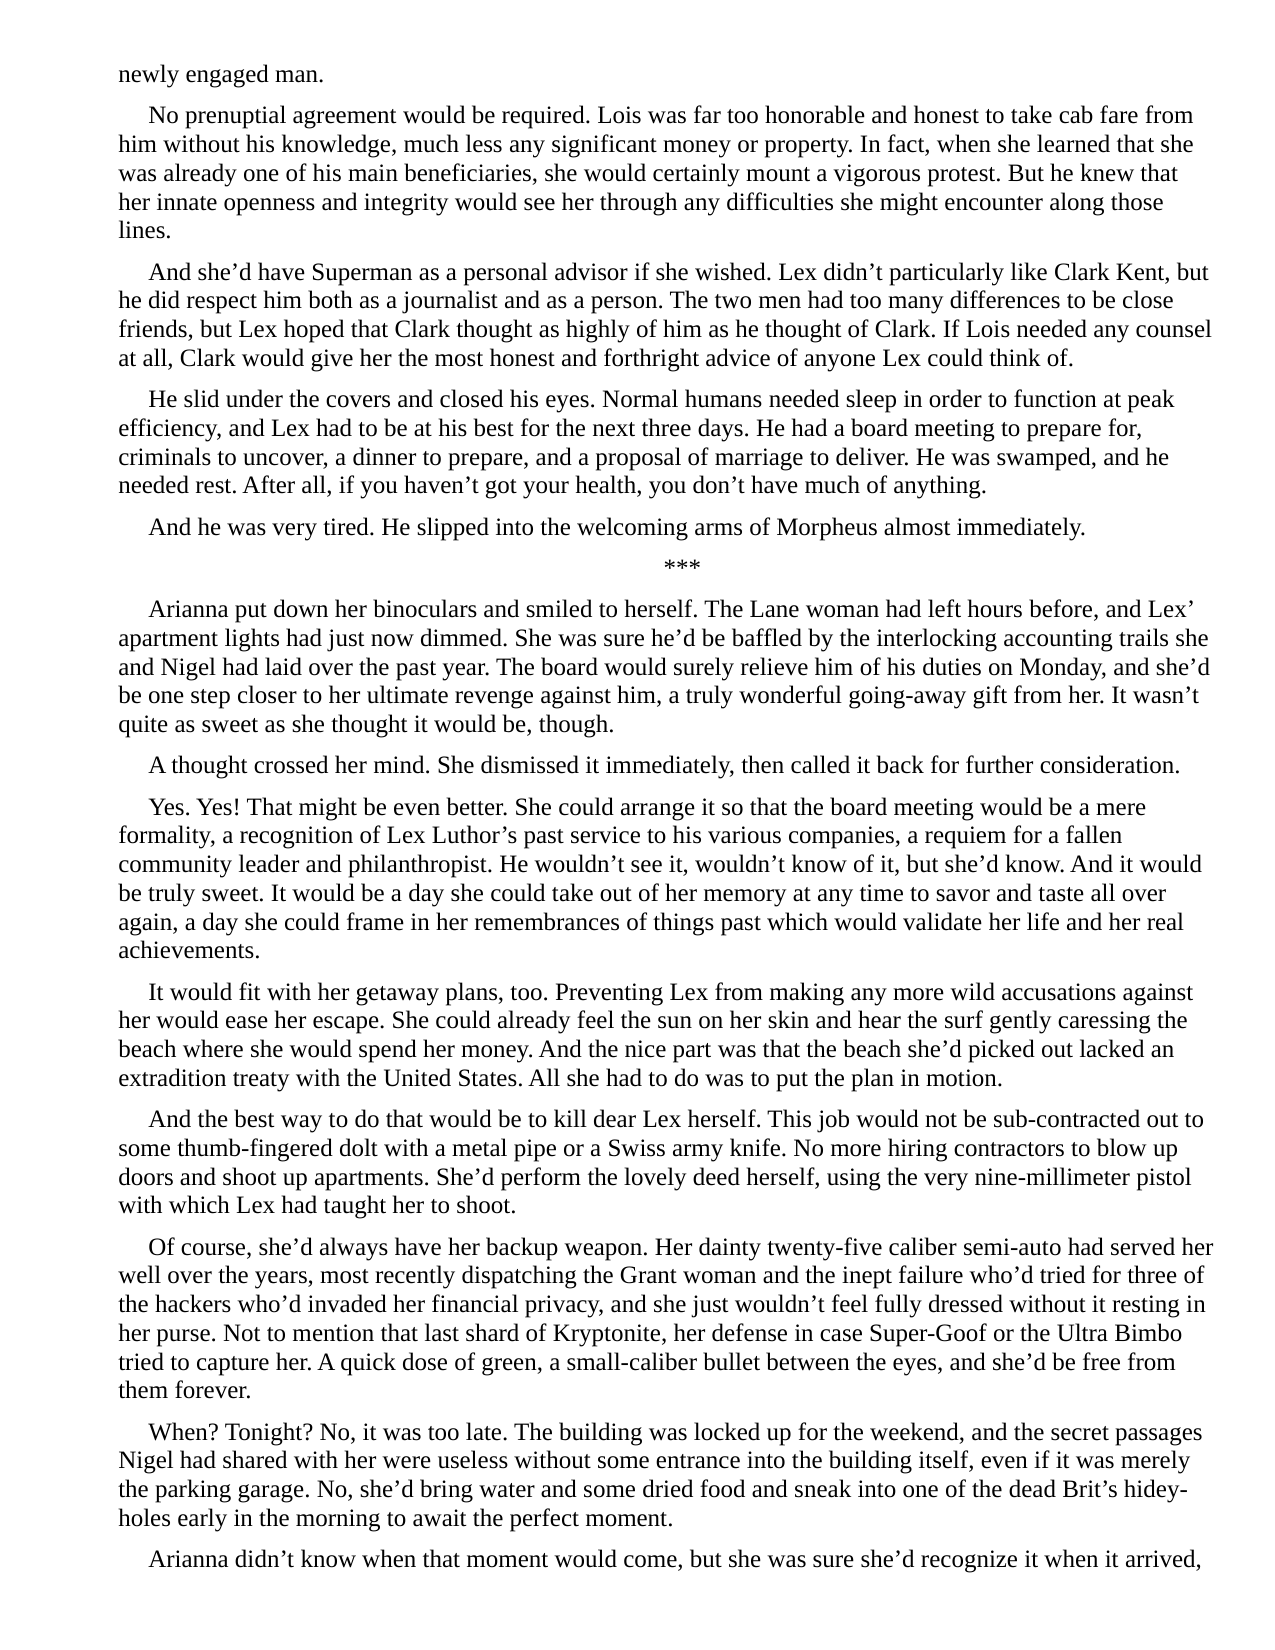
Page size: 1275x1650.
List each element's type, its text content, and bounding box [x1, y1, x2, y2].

text No prenuptial agreement would be required. Lois was far too honorable and honest to take cab fare from him without his knowledge, much less any significant money or property. In fact, when she learned that she was already one of his main beneficiaries, she would certainly mount a vigorous protest. But he knew that her innate openness and integrity would see her through any difficulties she might encounter along those lines. [118, 100, 1216, 244]
text And she’d have Superman as a personal advisor if she wished. Lex didn’t particularly like Clark Kent, but he did respect him both as a journalist and as a person. The two men had too many differences to be close friends, but Lex hoped that Clark thought as highly of him as he thought of Clark. If Lois needed any counsel at all, Clark would give her the most honest and forthright advice of anyone Lex could think of. [118, 257, 1216, 372]
text *** [118, 553, 1216, 582]
text He slid under the covers and closed his eyes. Normal humans needed sleep in order to function at peak efficiency, and Lex had to be at his best for the next three days. He had a board meeting to prepare for, criminals to uncover, a dinner to prepare, and a proposal of marriage to deliver. He was swamped, and he needed rest. After all, if you haven’t got your health, you don’t have much of anything. [118, 384, 1216, 499]
text A thought crossed her mind. She dismissed it immediately, then called it back for further consideration. [118, 750, 1216, 779]
text Yes. Yes! That might be even better. She could arrange it so that the board meeting would be a mere formality, a recognition of Lex Luthor’s past service to his various companies, a requiem for a fallen community leader and philanthropist. He wouldn’t see it, wouldn’t know of it, but she’d know. And it would be truly sweet. It would be a day she could take out of her memory at any time to savor and taste all over again, a day she could frame in her remembrances of things past which would validate her life and her real achievements. [118, 792, 1216, 964]
text And the best way to do that would be to kill dear Lex herself. This job would not be sub-contracted out to some thumb-fingered dolt with a metal pipe or a Swiss army knife. No more hiring contractors to blow up doors and shoot up apartments. She’d perform the lovely deed herself, using the very nine-millimeter pistol with which Lex had taught her to shoot. [118, 1104, 1216, 1219]
text And he was very tired. He slipped into the welcoming arms of Morpheus almost immediately. [118, 512, 1216, 540]
text newly engaged man. [118, 59, 1216, 88]
text Of course, she’d always have her backup weapon. Her dainty twenty-five caliber semi-auto had served her well over the years, most recently dispatching the Grant woman and the inept failure who’d tried for three of the hackers who’d invaded her financial privacy, and she just wouldn’t feel fully dressed without it resting in her purse. Not to mention that last shard of Kryptonite, her defense in case Super-Goof or the Ultra Bimbo tried to capture her. A quick dose of green, a small-caliber bullet between the eyes, and she’d be free from them forever. [118, 1232, 1216, 1404]
text It would fit with her getaway plans, too. Preventing Lex from making any more wild accusations against her would ease her escape. She could already feel the sun on her skin and hear the surf gently caressing the beach where she would spend her money. And the nice part was that the beach she’d picked out lacked an extradition treaty with the United States. All she had to do was to put the plan in motion. [118, 977, 1216, 1092]
text When? Tonight? No, it was too late. The building was locked up for the weekend, and the secret passages Nigel had shared with her were useless without some entrance into the building itself, even if it was merely the parking garage. No, she’d bring water and some dried food and sneak into one of the dead Brit’s hidey-holes early in the morning to await the perfect moment. [118, 1417, 1216, 1532]
text Arianna didn’t know when that moment would come, but she was sure she’d recognize it when it arrived, [118, 1544, 1216, 1573]
text Arianna put down her binoculars and smiled to herself. The Lane woman had left hours before, and Lex’ apartment lights had just now dimmed. She was sure he’d be baffled by the interlocking accounting trails she and Nigel had laid over the past year. The board would surely relieve him of his duties on Monday, and she’d be one step closer to her ultimate revenge against him, a truly wonderful going-away gift from her. It wasn’t quite as sweet as she thought it would be, though. [118, 594, 1216, 738]
